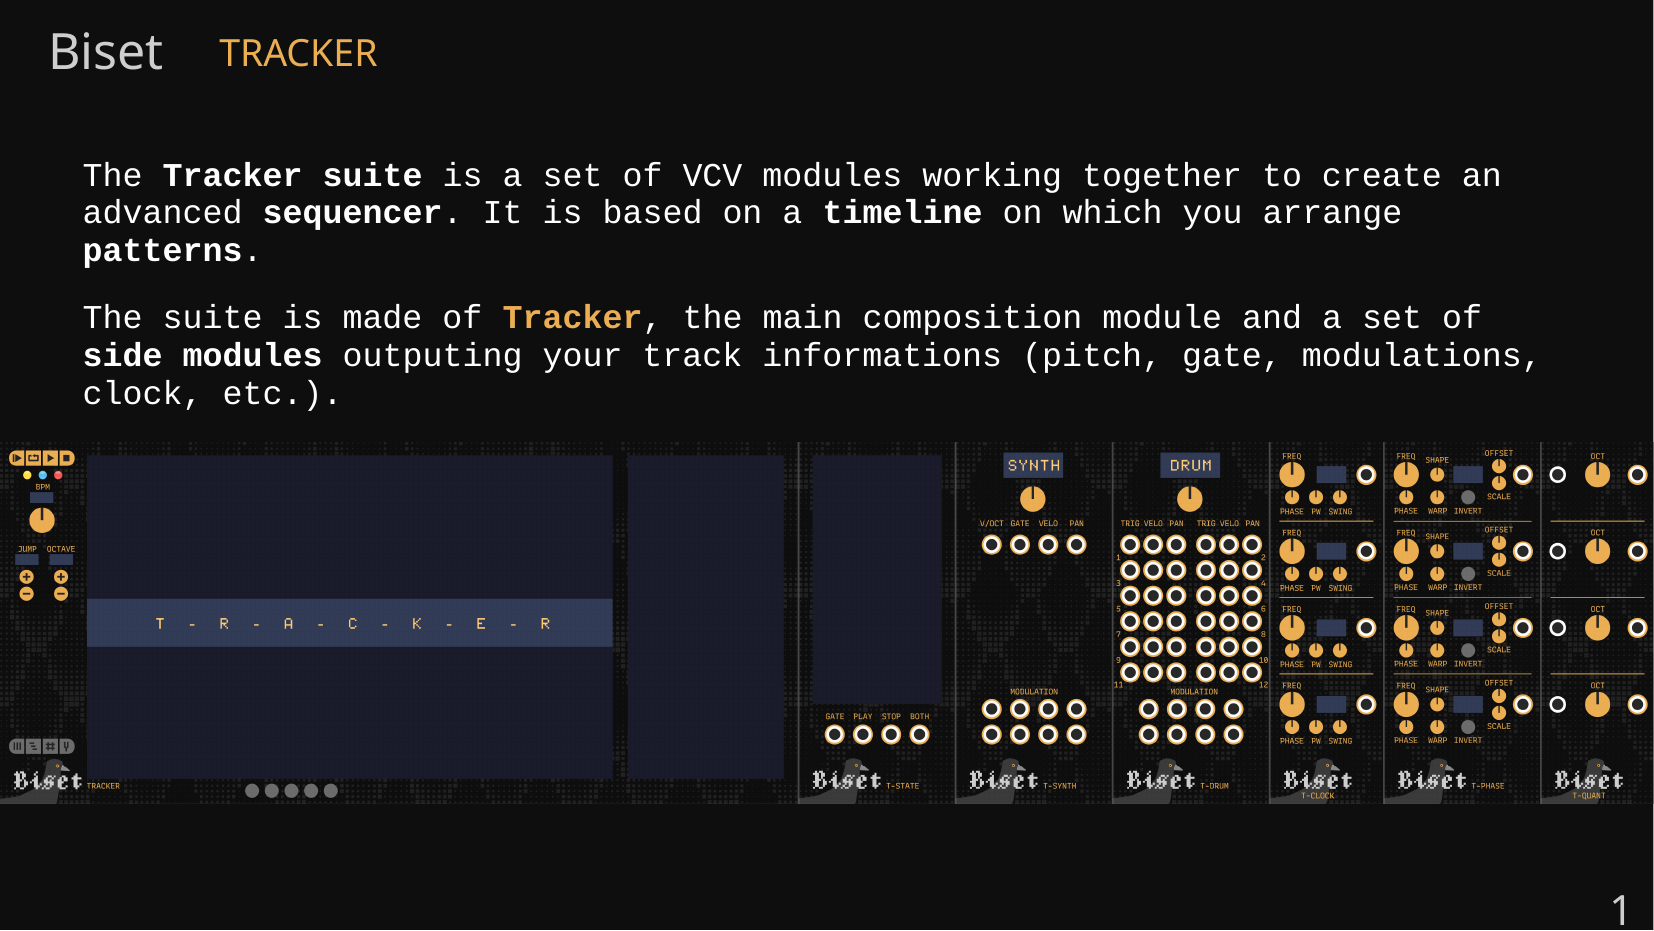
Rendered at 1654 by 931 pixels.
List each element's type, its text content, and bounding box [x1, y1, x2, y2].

text_box TRACKER [204, 19, 393, 80]
text_box 1 [1594, 873, 1654, 931]
title Biset [5, 23, 207, 77]
picture [0, 442, 1654, 804]
list The Tracker suite is a set of VCV modules working together to create an advanced sequencer. It is based on a timeline on which you arrange patterns. The suite is made of Tracker, the main composition module and a set of side modules outputing your track informations (pitch, gate, modulations, clock, etc.). [82, 158, 1571, 442]
